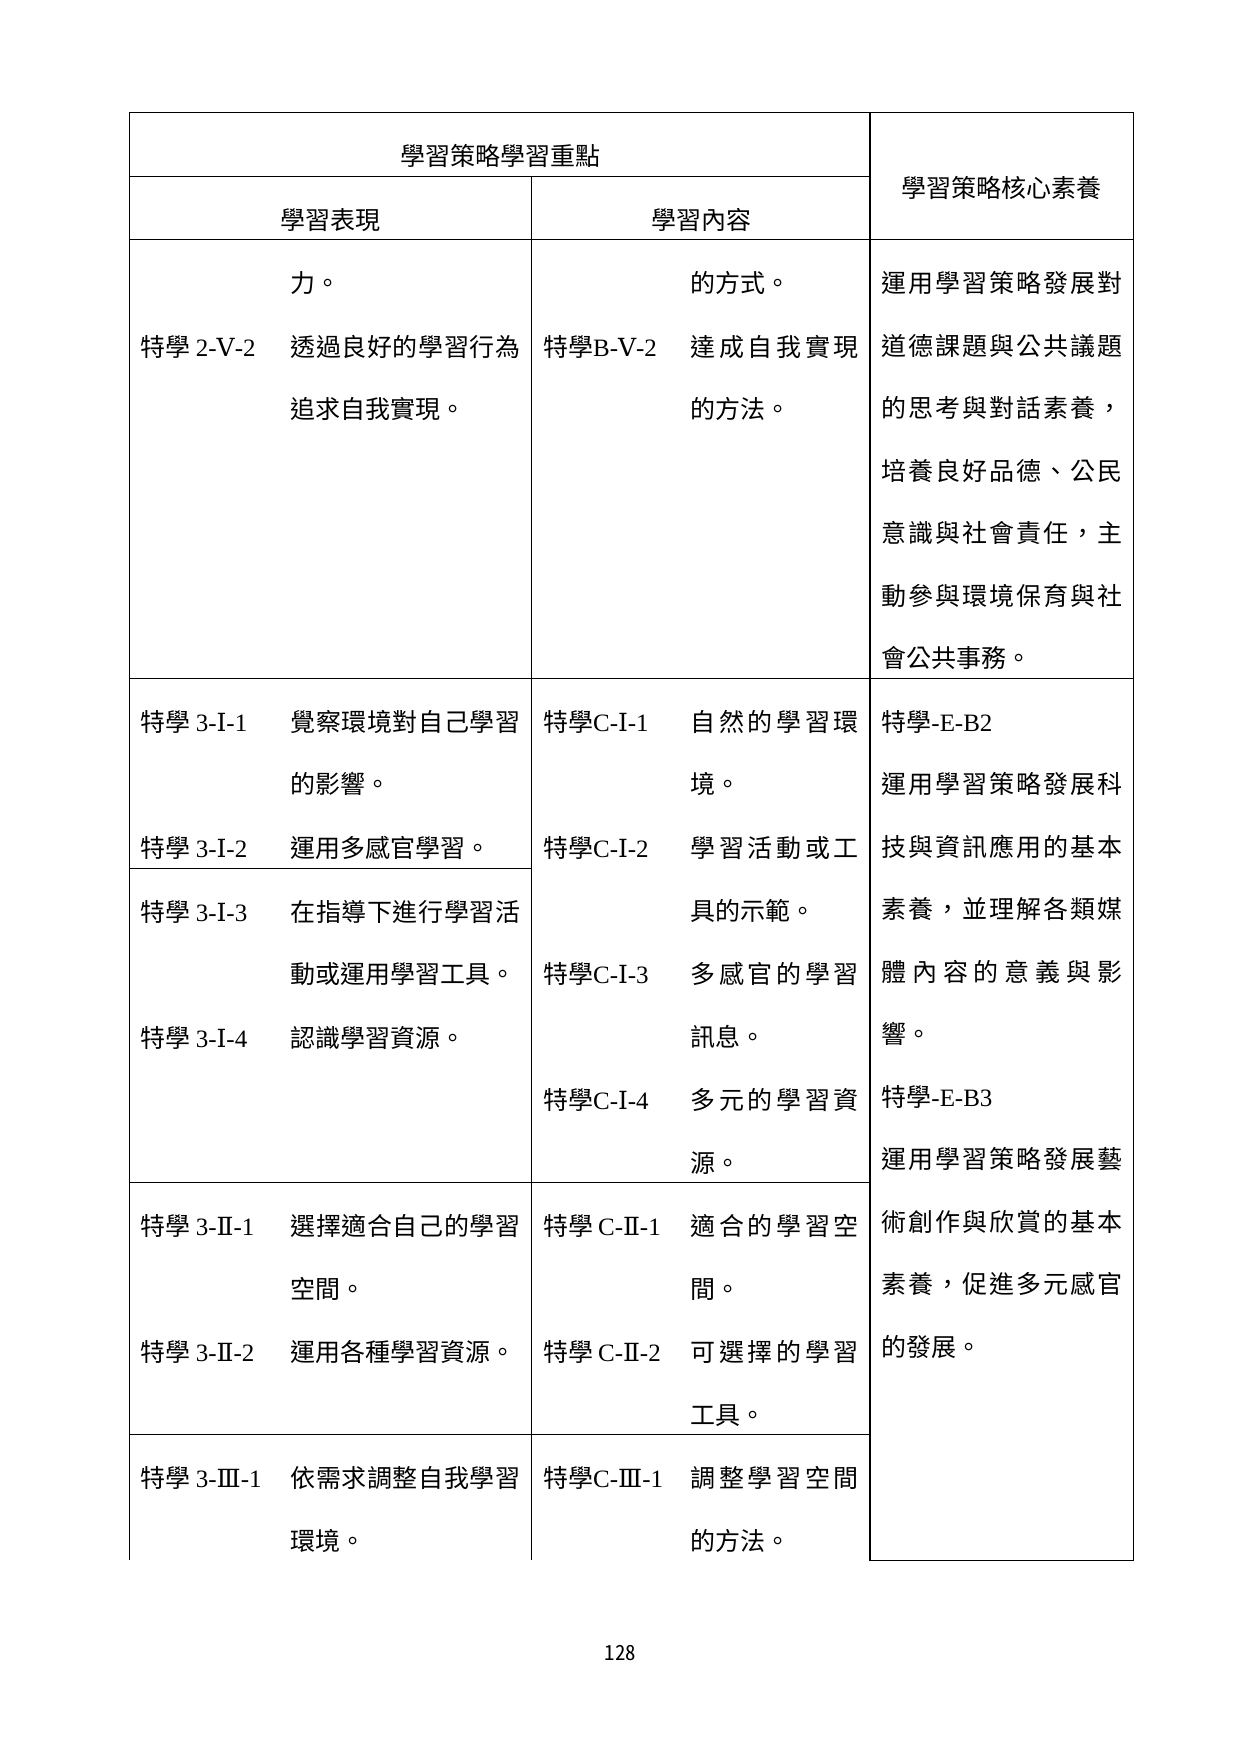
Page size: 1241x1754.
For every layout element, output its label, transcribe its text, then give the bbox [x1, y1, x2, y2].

table_cell 多感官的學習訊息。 [679, 930, 869, 1056]
table_cell 特學2-Ⅴ-2 [130, 303, 279, 678]
table_cell 特學3-Ⅰ-1 [130, 679, 279, 804]
table_cell 力。 [279, 240, 531, 303]
table_cell 特學C-Ⅰ-2 [532, 804, 679, 930]
table_cell 自然的學習環境。 [679, 679, 869, 804]
table_cell 特學3-Ⅰ-4 [130, 994, 279, 1182]
table_cell 學習活動或工具的示範。 [679, 804, 869, 930]
table_cell 運用學習策略發展對道德課題與公共議題的思考與對話素養，培養良好品德、公民意識與社會責任，主動參與環境保育與社會公共事務。 [871, 240, 1133, 678]
table_cell 特學3-Ⅱ-2 [130, 1308, 279, 1434]
table_cell 認識學習資源。 [279, 994, 531, 1182]
table_cell 特學C-Ⅰ-1 [532, 679, 679, 804]
table_cell 在指導下進行學習活動或運用學習工具。 [279, 869, 531, 993]
table_cell 依需求調整自我學習環境。 [279, 1435, 531, 1560]
table_cell 特學3-Ⅲ-1 [130, 1435, 279, 1560]
table_cell 適合的學習空間。 [679, 1183, 869, 1308]
table_cell 的方式。 [679, 240, 869, 303]
table_cell 多元的學習資源。 [679, 1056, 869, 1182]
table_cell [532, 240, 679, 303]
table_cell 達成自我實現的方法。 [679, 303, 869, 678]
table_cell 學習內容 [532, 177, 869, 239]
table_cell 特學3-Ⅱ-1 [130, 1183, 279, 1308]
table_cell 可選擇的學習工具。 [679, 1308, 869, 1434]
table_cell 透過良好的學習行為追求自我實現。 [279, 303, 531, 678]
table_cell 特學C-Ⅲ-1 [532, 1435, 679, 1560]
table_cell 學習表現 [130, 177, 531, 239]
table_cell 覺察環境對自己學習的影響。 [279, 679, 531, 804]
table_cell 特學B-Ⅴ-2 [532, 303, 679, 678]
table_cell 特學C-Ⅰ-3 [532, 930, 679, 1056]
table_cell 特學C-Ⅱ-1 [532, 1183, 679, 1308]
table_header 學習策略學習重點 [130, 113, 869, 176]
table_cell 特學-E-B2 運用學習策略發展科技與資訊應用的基本素養，並理解各類媒體內容的意義與影響。 特學-E-B3 運用學習策略發展藝術創作與欣賞的基本素養，促進多元感官的發展。 [871, 679, 1133, 1560]
table_cell 特學3-Ⅰ-2 [130, 804, 279, 867]
table_cell 特學C-Ⅱ-2 [532, 1308, 679, 1434]
table_cell 調整學習空間的方法。 [679, 1435, 869, 1560]
table_cell 特學3-Ⅰ-3 [130, 869, 279, 993]
table_header 學習策略核心素養 [871, 113, 1133, 239]
table_cell 特學C-Ⅰ-4 [532, 1056, 679, 1182]
table_cell [130, 240, 279, 303]
table_cell 運用多感官學習。 [279, 804, 531, 867]
table_cell 選擇適合自己的學習空間。 [279, 1183, 531, 1308]
table_cell 運用各種學習資源。 [279, 1308, 531, 1434]
